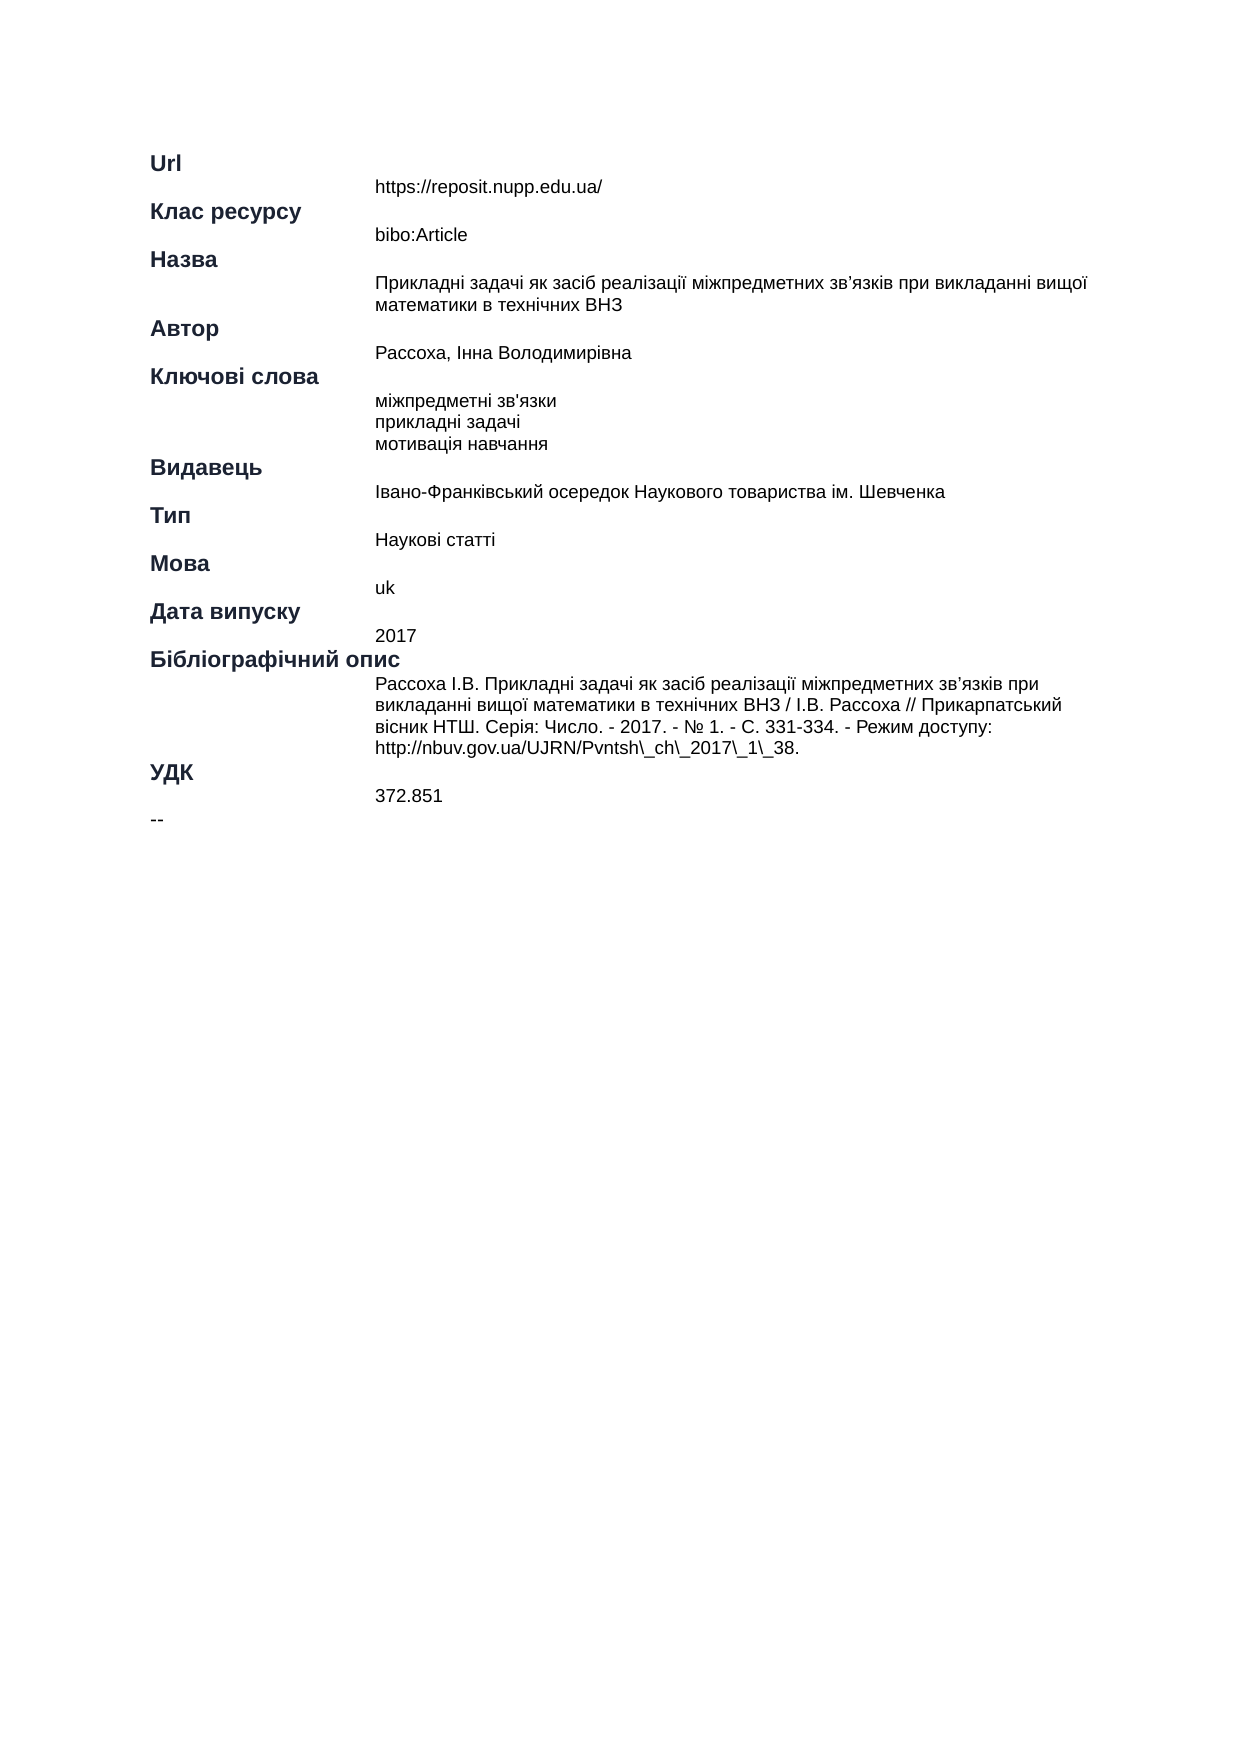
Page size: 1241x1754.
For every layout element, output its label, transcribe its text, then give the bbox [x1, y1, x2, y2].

text Видавець [150, 454, 1090, 481]
text Тип [150, 502, 1090, 528]
text Ключові слова [150, 363, 1090, 389]
text bibo:Article [375, 224, 1090, 246]
text Івано-Франківський осередок Наукового товариства ім. Шевченка [375, 481, 1090, 502]
text Прикладні задачі як засіб реалізації міжпредметних зв’язків при викладанні вищої математики в технічних ВНЗ [375, 272, 1090, 315]
text мотивація навчання [375, 433, 1090, 454]
text https://reposit.nupp.edu.ua/ [375, 176, 1090, 198]
text Дата випуску [150, 598, 1090, 624]
text Url [150, 150, 1090, 176]
text міжпредметні зв'язки [375, 389, 1090, 411]
text Наукові статті [375, 528, 1090, 550]
text uk [375, 576, 1090, 598]
text Рассоха І.В. Прикладні задачі як засіб реалізації міжпредметних зв’язків при викладанні вищої математики в технічних ВНЗ / І.В. Рассоха // Прикарпатський вісник НТШ. Серія: Число. - 2017. - № 1. - С. 331-334. - Режим доступу: http://nbuv.gov.ua/UJRN/Pvntsh\_ch\_2017\_1\_38. [375, 672, 1090, 758]
text Назва [150, 246, 1090, 272]
text 372.851 [375, 785, 1090, 806]
text Мова [150, 550, 1090, 576]
text Бібліографічний опис [150, 646, 1090, 672]
text Клас ресурсу [150, 198, 1090, 224]
text прикладні задачі [375, 411, 1090, 433]
text 2017 [375, 624, 1090, 646]
text Рассоха, Інна Володимирівна [375, 342, 1090, 363]
text -- [150, 806, 1090, 830]
text Автор [150, 315, 1090, 342]
text УДК [150, 758, 1090, 785]
